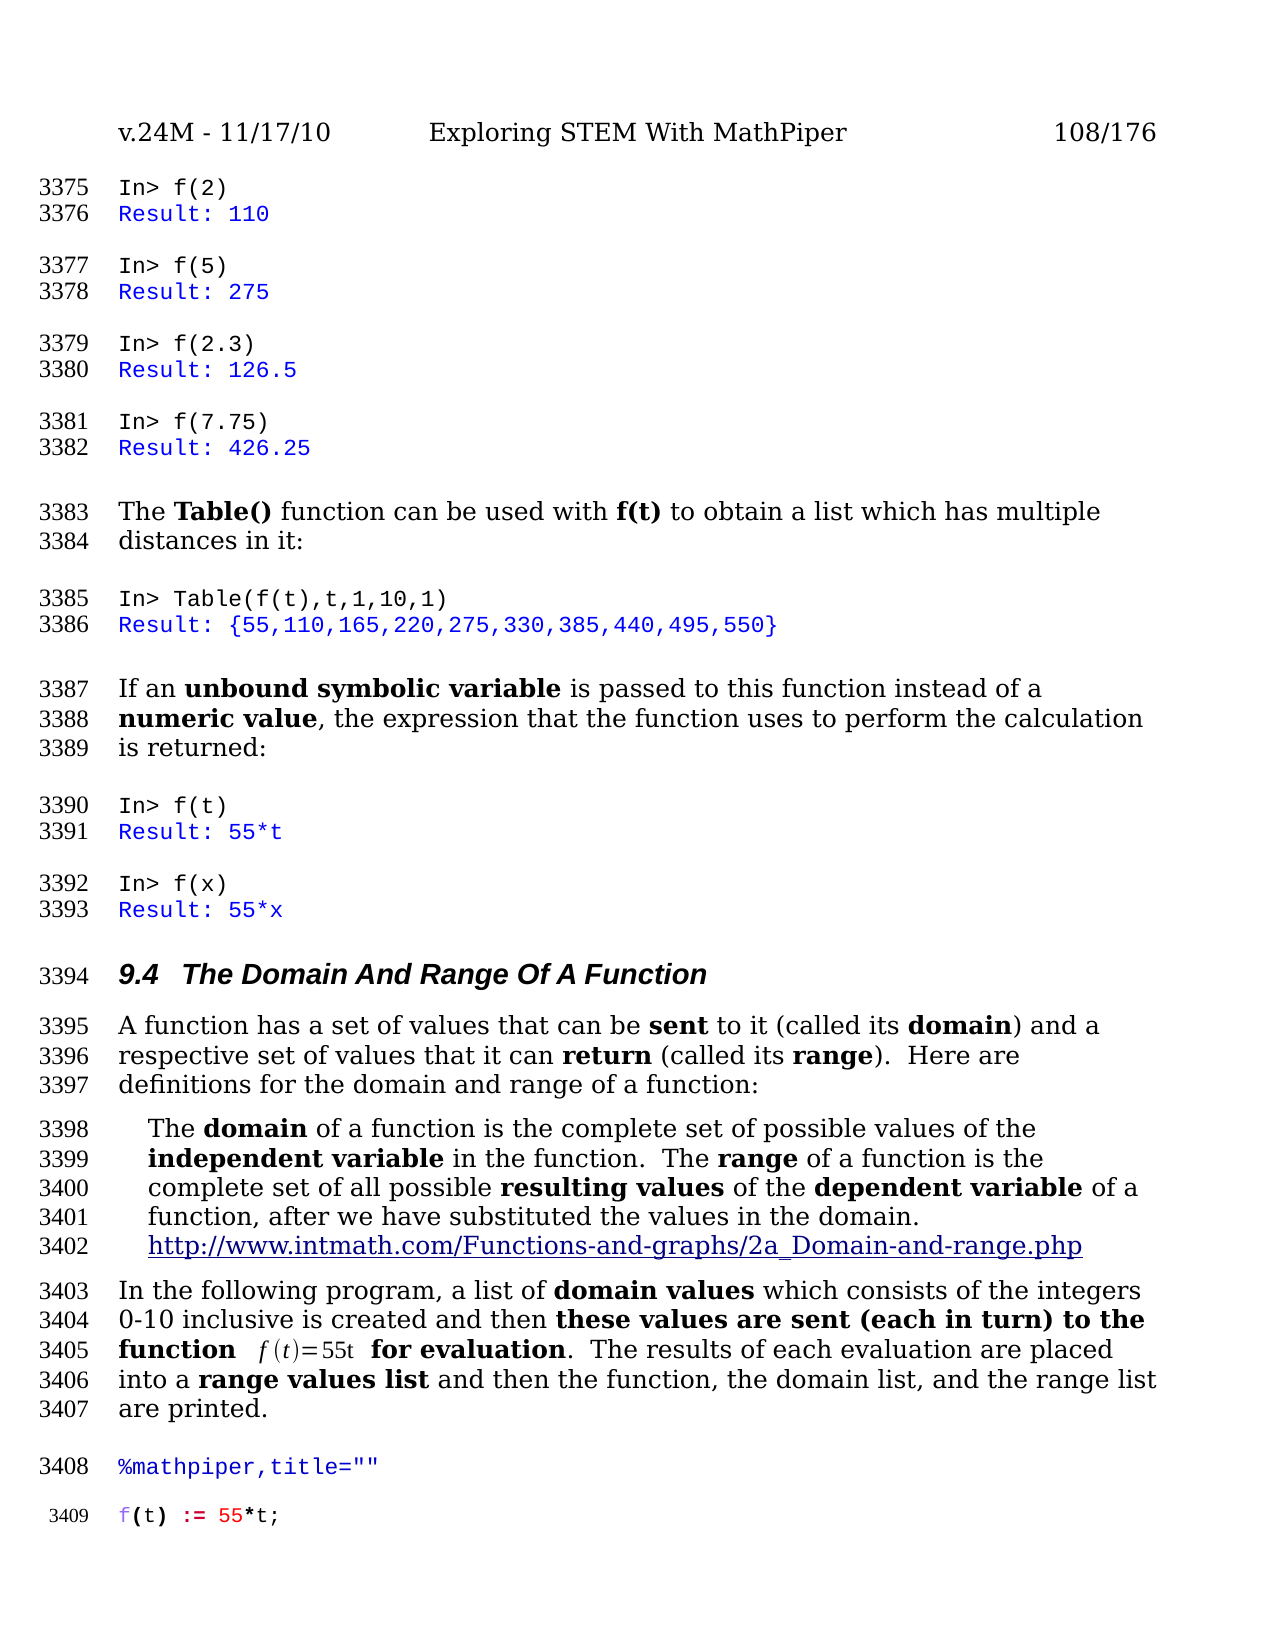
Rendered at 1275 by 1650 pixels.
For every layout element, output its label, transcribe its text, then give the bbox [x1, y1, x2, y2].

text In> f(t) [118, 794, 1157, 820]
text f(t) := 55*t; [118, 1505, 1157, 1528]
text In> f(7.75) [118, 410, 1157, 436]
text %mathpiper,title="" [118, 1455, 1157, 1481]
text The domain of a function is the complete set of possible values of the independent variable in the function. The range of a function is the complete set of all possible resulting values of the dependent variable of a function, after we have substituted the values in the domain. http://www.intmath.com/Functions-and-graphs/2a_Domain-and-range.php [148, 1114, 1157, 1261]
text In> f(5) [118, 254, 1157, 281]
text Result: 55*x [118, 898, 1157, 924]
text Result: 126.5 [118, 358, 1157, 384]
subtitle The Domain And Range Of A Function [118, 957, 1157, 990]
text A function has a set of values that can be sent to it (called its domain) and a respective set of values that it can return (called its range). Here are definitions for the domain and range of a function: [118, 1011, 1157, 1099]
text In> Table(f(t),t,1,10,1) [118, 587, 1157, 613]
text Result: 110 [118, 203, 1157, 229]
text In the following program, a list of domain values which consists of the integers 0-10 inclusive is created and then these values are sent (each in turn) to the functionfor evaluation. The results of each evaluation are placed into a range values list and then the function, the domain list, and the range list are printed. [118, 1276, 1157, 1423]
text Result: {55,110,165,220,275,330,385,440,495,550} [118, 613, 1157, 639]
text The Table() function can be used with f(t) to obtain a list which has multiple distances in it: [118, 497, 1157, 556]
text In> f(x) [118, 872, 1157, 898]
text Result: 275 [118, 281, 1157, 306]
text In> f(2.3) [118, 332, 1157, 358]
text Result: 55*t [118, 820, 1157, 846]
text If an unbound symbolic variable is passed to this function instead of a numeric value, the expression that the function uses to perform the calculation is returned: [118, 674, 1157, 762]
text Result: 426.25 [118, 436, 1157, 462]
text In> f(2) [118, 177, 1157, 203]
